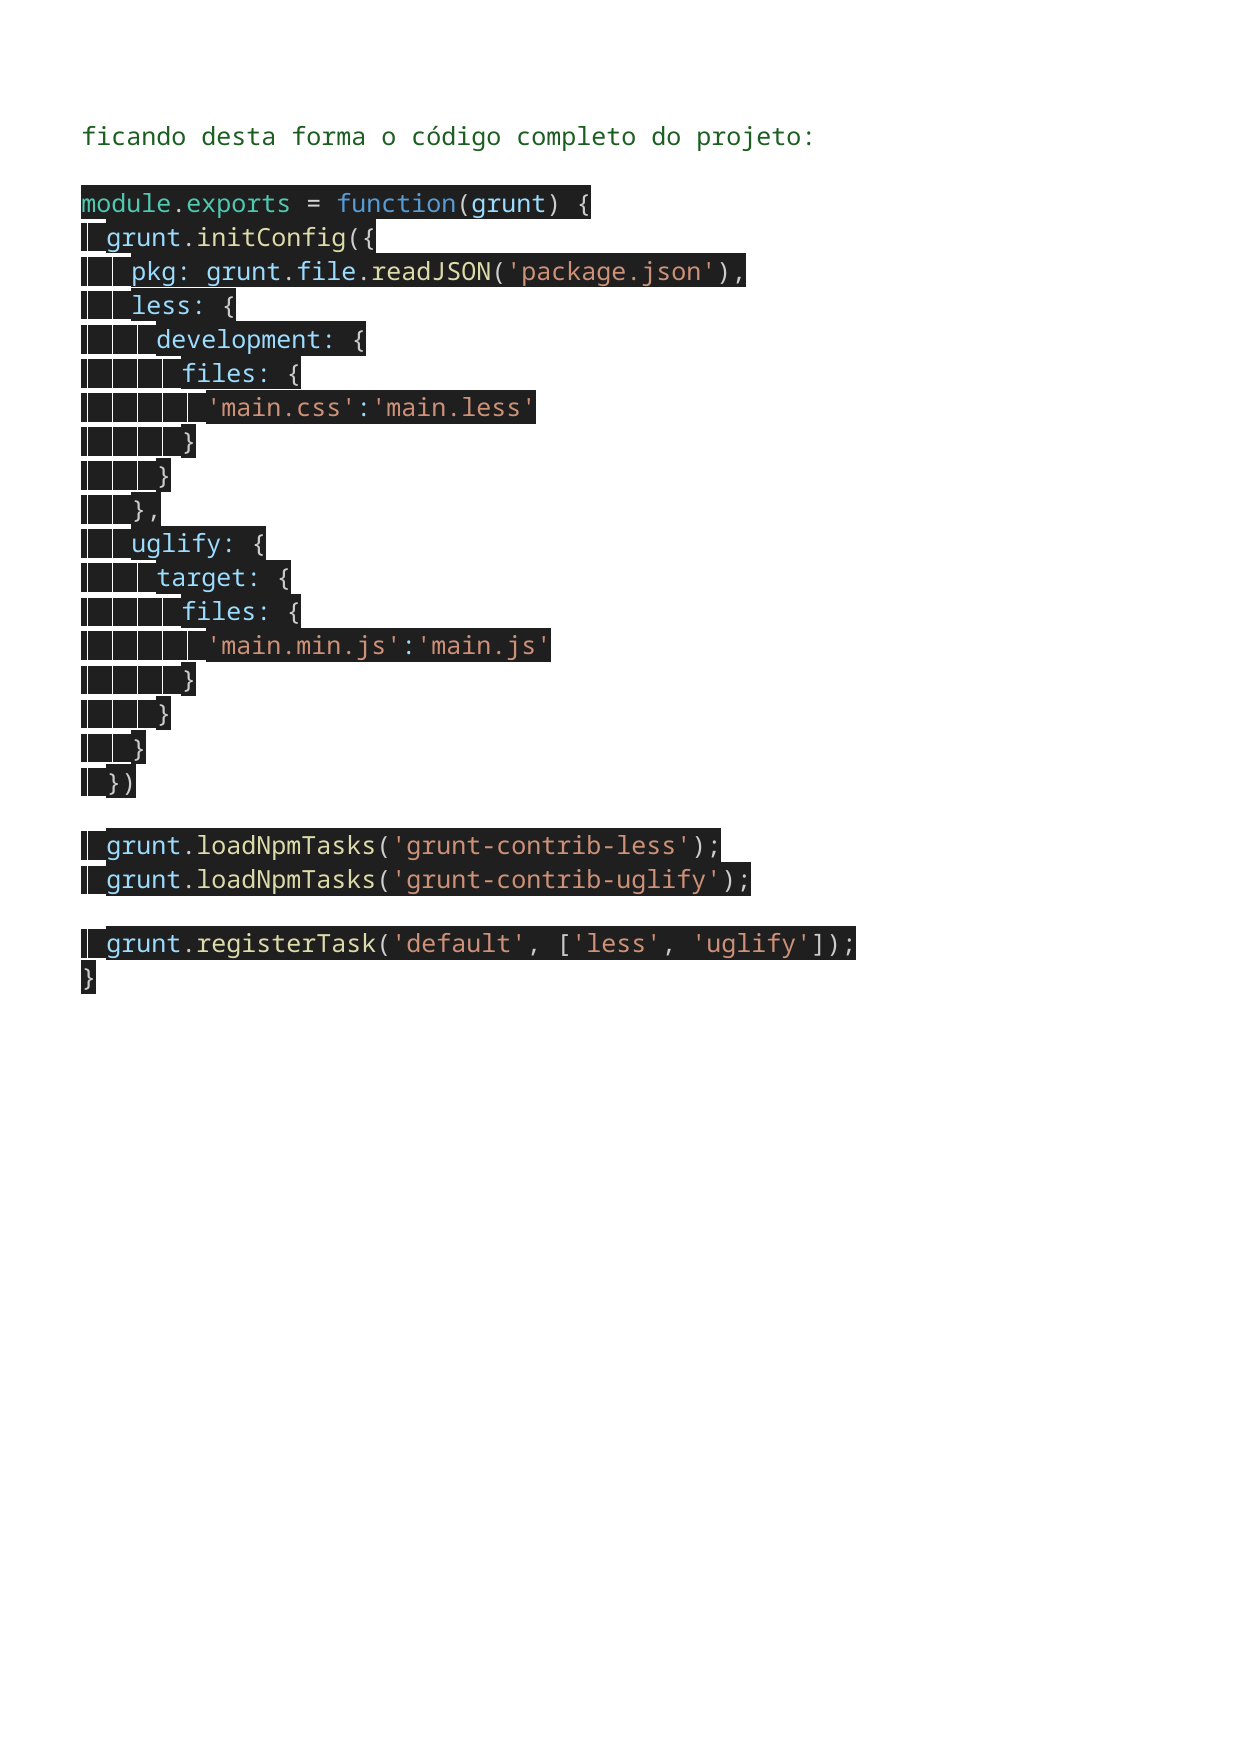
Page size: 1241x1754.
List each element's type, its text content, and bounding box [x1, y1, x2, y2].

text } [81, 730, 1170, 764]
text files: { [81, 356, 1170, 389]
text 'main.css':'main.less' [81, 389, 1170, 424]
text 'main.min.js':'main.js' [81, 628, 1170, 662]
text target: { [81, 560, 1170, 594]
text less: { [81, 287, 1170, 321]
text pkg: grunt.file.readJSON('package.json'), [81, 253, 1170, 287]
text } [81, 960, 1170, 994]
text grunt.initConfig({ [81, 219, 1170, 253]
text } [81, 458, 1170, 492]
text grunt.registerTask('default', ['less', 'uglify']); [81, 926, 1170, 960]
text grunt.loadNpmTasks('grunt-contrib-less'); [81, 828, 1170, 862]
text }, [81, 492, 1170, 526]
text ficando desta forma o código completo do projeto: [81, 118, 1170, 152]
text } [81, 424, 1170, 458]
text grunt.loadNpmTasks('grunt-contrib-uglify'); [81, 862, 1170, 896]
text } [81, 696, 1170, 730]
text } [81, 662, 1170, 696]
text module.exports = function(grunt) { [81, 185, 1170, 219]
text files: { [81, 594, 1170, 628]
text uglify: { [81, 526, 1170, 560]
text development: { [81, 321, 1170, 356]
text }) [81, 764, 1170, 798]
